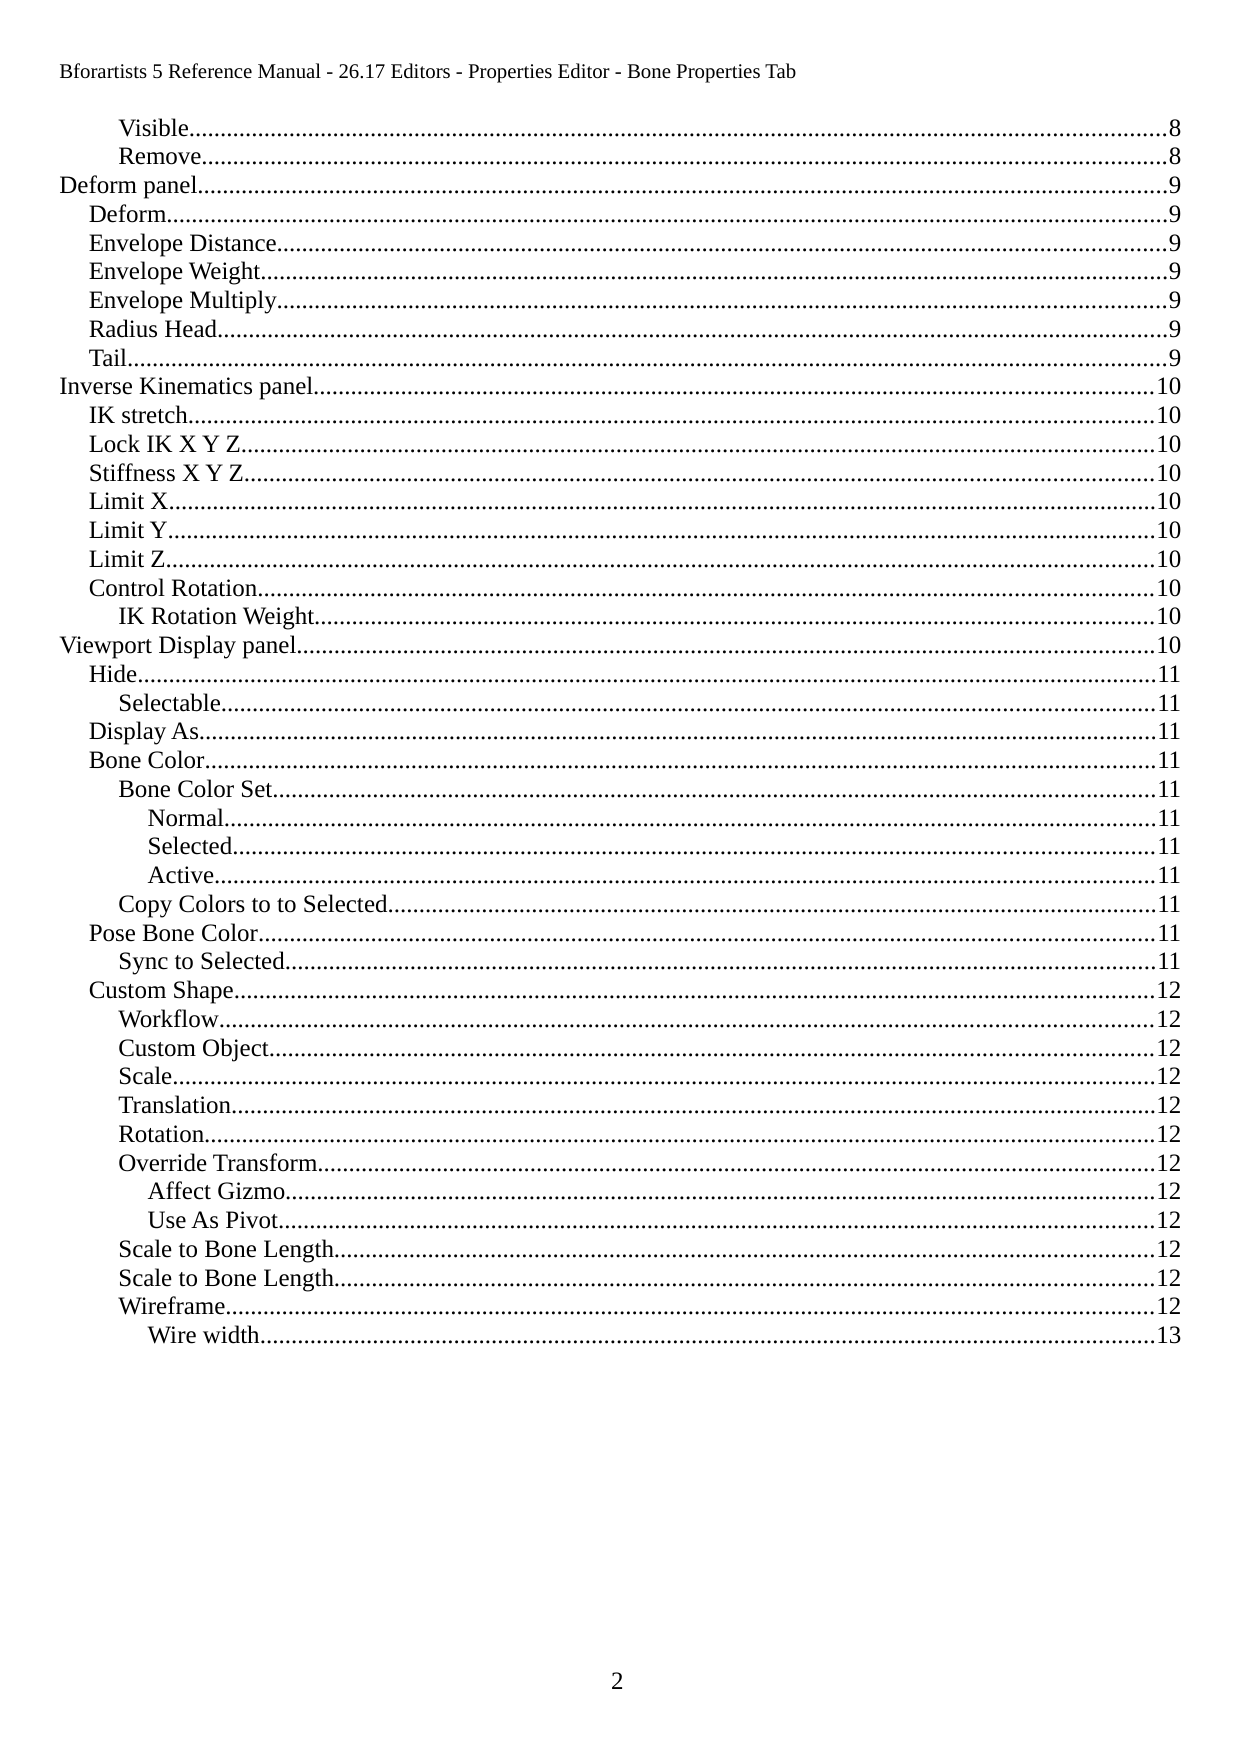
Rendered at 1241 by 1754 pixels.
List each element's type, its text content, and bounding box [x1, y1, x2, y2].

text Hide 11 [88, 659, 1181, 688]
text Remove 8 [118, 141, 1181, 170]
text Limit Y 10 [88, 515, 1181, 544]
text Translation 12 [118, 1090, 1181, 1119]
text Workflow 12 [118, 1004, 1181, 1033]
text Inverse Kinematics panel 10 [59, 371, 1181, 400]
text Deform panel 9 [59, 170, 1181, 199]
text Copy Colors to to Selected 11 [118, 889, 1181, 918]
text Rotation 12 [118, 1119, 1181, 1148]
text IK Rotation Weight 10 [118, 601, 1181, 630]
text Limit Z 10 [88, 544, 1181, 573]
text Envelope Distance 9 [88, 228, 1181, 256]
text Scale to Bone Length 12 [118, 1234, 1181, 1263]
text Scale to Bone Length 12 [118, 1263, 1181, 1291]
text Sync to Selected 11 [118, 946, 1181, 975]
text Viewport Display panel 10 [59, 630, 1181, 659]
text Bone Color 11 [88, 745, 1181, 774]
text Pose Bone Color 11 [88, 918, 1181, 946]
text Lock IK X Y Z 10 [88, 429, 1181, 458]
text Custom Object 12 [118, 1033, 1181, 1061]
text Deform 9 [88, 199, 1181, 228]
text Envelope Multiply 9 [88, 285, 1181, 314]
text Envelope Weight 9 [88, 256, 1181, 285]
text Bone Color Set 11 [118, 774, 1181, 803]
text Visible 8 [118, 113, 1181, 141]
text Radius Head 9 [88, 314, 1181, 343]
text Override Transform 12 [118, 1148, 1181, 1176]
text Control Rotation 10 [88, 573, 1181, 601]
text Scale 12 [118, 1061, 1181, 1090]
text Tail 9 [88, 343, 1181, 371]
text Wire width 13 [147, 1320, 1181, 1349]
text Selected 11 [147, 831, 1181, 860]
text Use As Pivot 12 [147, 1205, 1181, 1234]
text Selectable 11 [118, 688, 1181, 716]
text Wireframe 12 [118, 1291, 1181, 1320]
text Normal 11 [147, 803, 1181, 831]
text Limit X 10 [88, 486, 1181, 515]
text Display As 11 [88, 716, 1181, 745]
text Custom Shape 12 [88, 975, 1181, 1004]
text Stiffness X Y Z 10 [88, 458, 1181, 486]
text Active 11 [147, 860, 1181, 889]
text IK stretch 10 [88, 400, 1181, 429]
text Affect Gizmo 12 [147, 1176, 1181, 1205]
